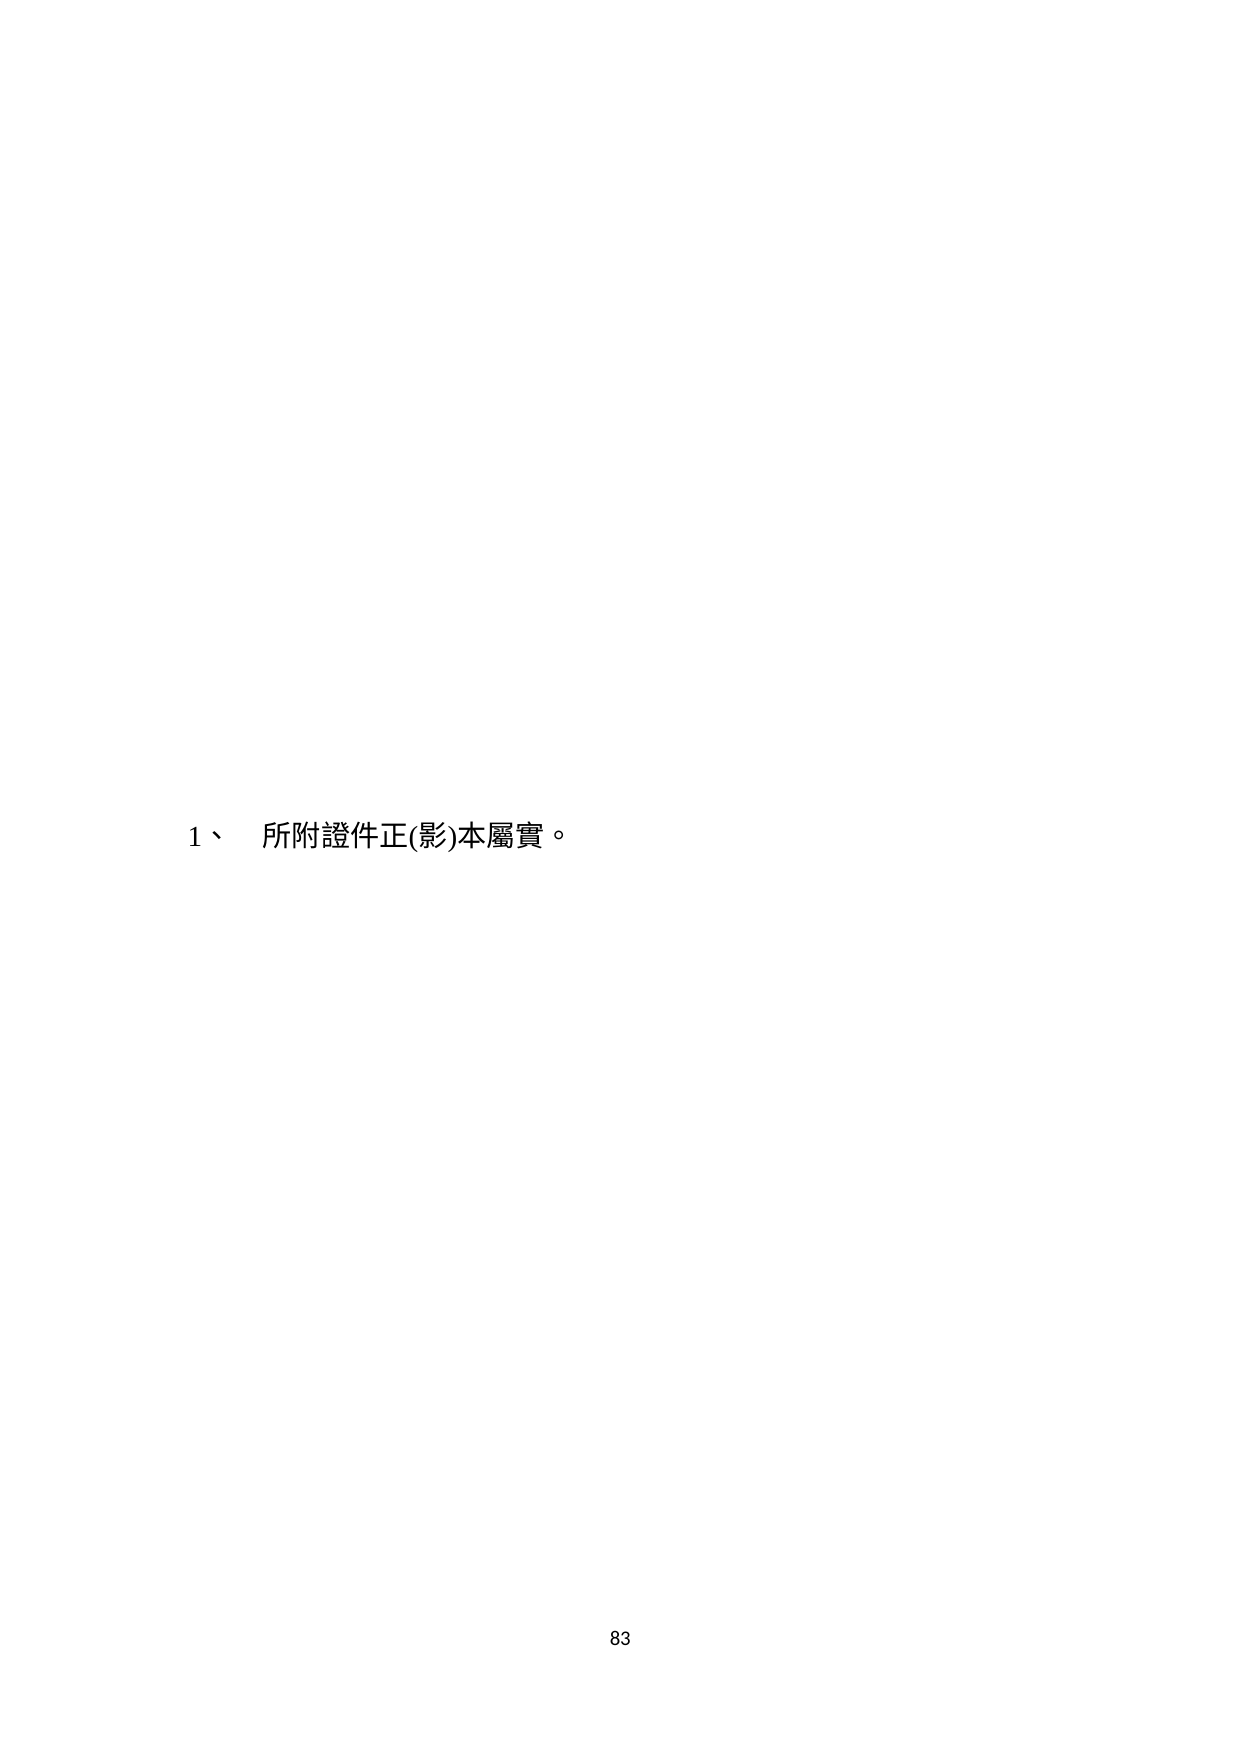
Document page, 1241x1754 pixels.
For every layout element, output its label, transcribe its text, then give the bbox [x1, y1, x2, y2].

list 所附證件正(影)本屬實。 [187, 803, 1053, 858]
